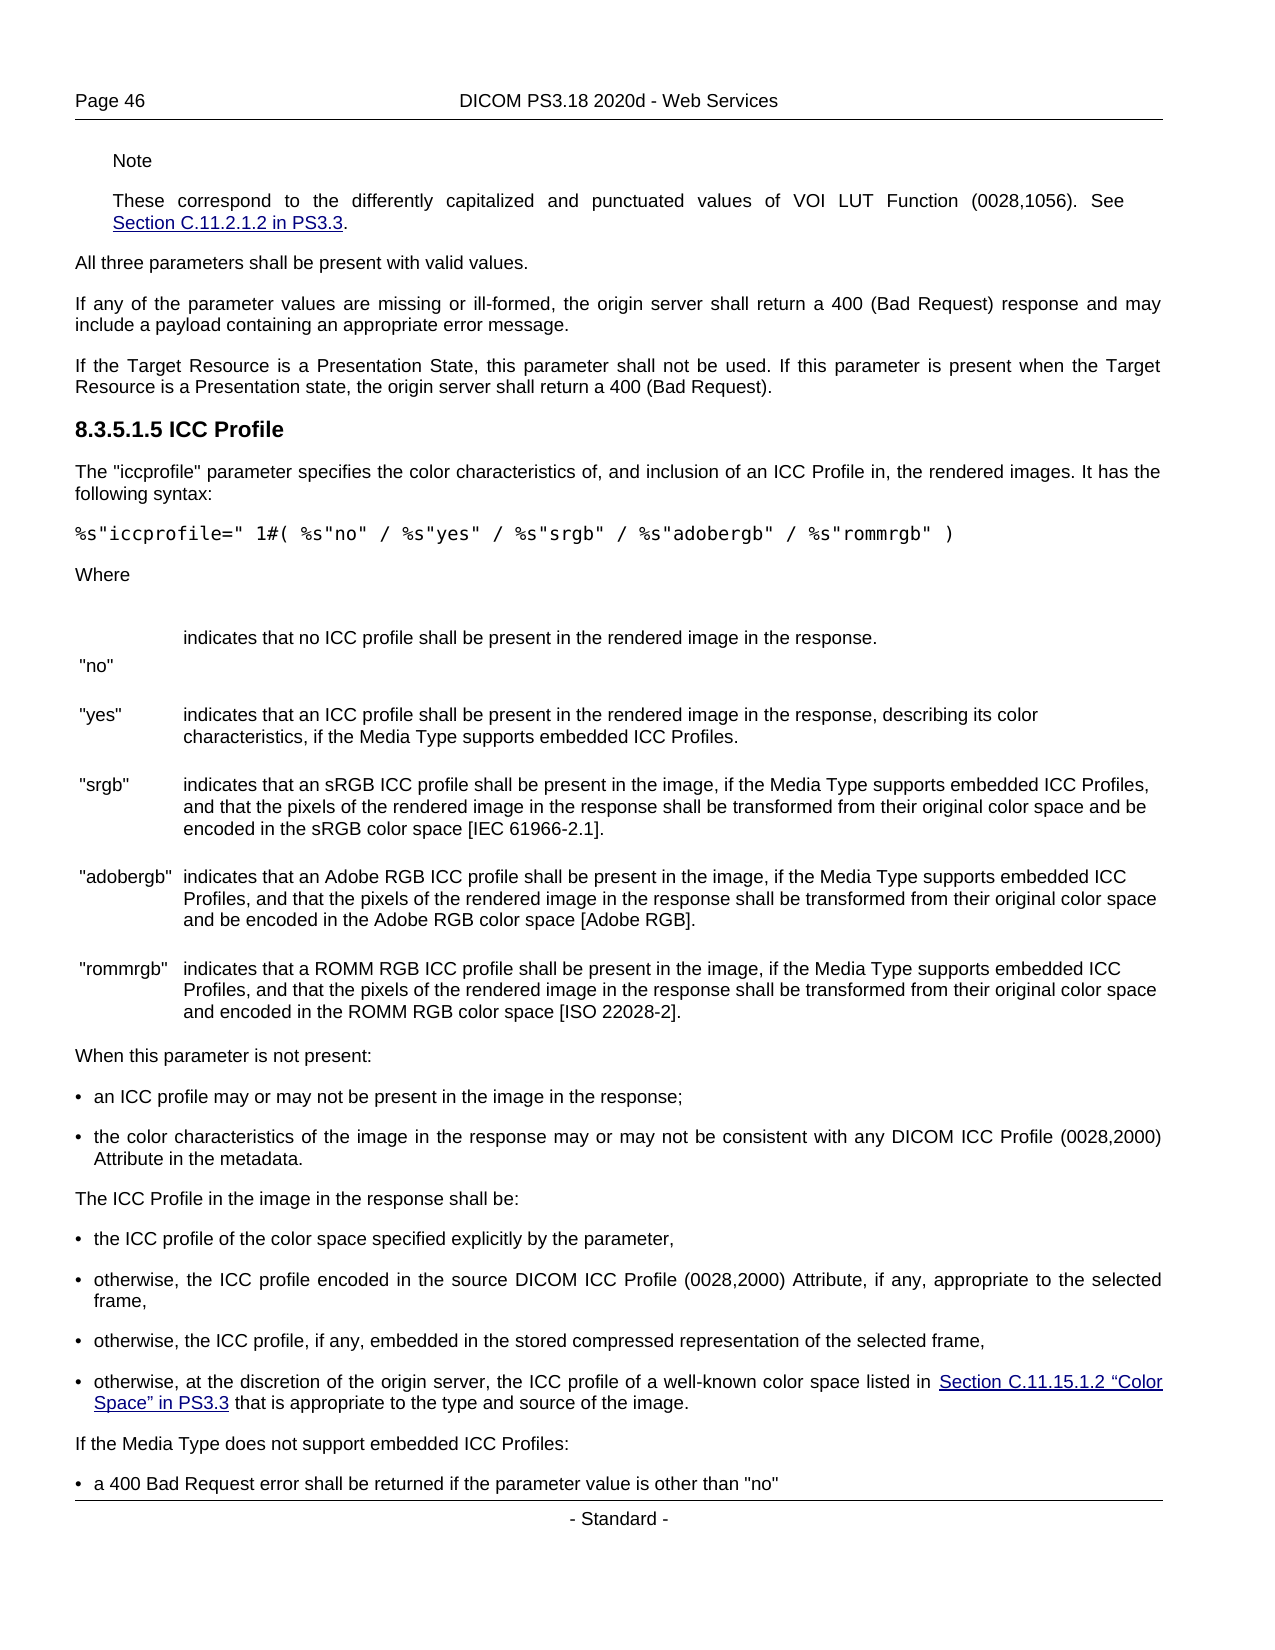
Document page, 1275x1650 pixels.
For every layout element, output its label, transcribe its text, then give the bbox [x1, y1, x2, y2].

text These correspond to the differently capitalized and punctuated values of VOI LUT Function (0028,1056). See Section C.11.2.1.2 in PS3.3. [112, 190, 1125, 233]
text The "iccprofile" parameter specifies the color characteristics of, and inclusion of an ICC Profile in, the rendered images. It has the following syntax: [75, 461, 1162, 504]
table_cell "srgb" [75, 751, 179, 843]
text • a 400 Bad Request error shall be returned if the parameter value is other than "no" [75, 1473, 1162, 1494]
text • the ICC profile of the color space specified explicitly by the parameter, [75, 1228, 1162, 1250]
table_cell "rommrgb" [75, 935, 179, 1027]
table_cell indicates that an ICC profile shall be present in the rendered image in the response, describing its color characteristics, if the Media Type supports embedded ICC Profiles. [179, 681, 1162, 751]
table_cell "adobergb" [75, 843, 179, 935]
text 8.3.5.1.5 ICC Profile [75, 416, 1162, 442]
text If any of the parameter values are missing or ill-formed, the origin server shall return a 400 (Bad Request) response and may include a payload containing an appropriate error message. [75, 292, 1162, 336]
table_cell indicates that an sRGB ICC profile shall be present in the image, if the Media Type supports embedded ICC Profiles, and that the pixels of the rendered image in the response shall be transformed from their original color space and be encoded in the sRGB color space [IEC 61966-2.1]. [179, 751, 1162, 843]
text %s"iccprofile=" 1#( %s"no" / %s"yes" / %s"srgb" / %s"adobergb" / %s"rommrgb" ) [75, 523, 1162, 544]
text When this parameter is not present: [75, 1045, 1162, 1067]
table_cell indicates that an Adobe RGB ICC profile shall be present in the image, if the Media Type supports embedded ICC Profiles, and that the pixels of the rendered image in the response shall be transformed from their original color space and be encoded in the Adobe RGB color space [Adobe RGB]. [179, 843, 1162, 935]
text Note [112, 150, 1125, 172]
table_cell indicates that a ROMM RGB ICC profile shall be present in the image, if the Media Type supports embedded ICC Profiles, and that the pixels of the rendered image in the response shall be transformed from their original color space and encoded in the ROMM RGB color space [ISO 22028-2]. [179, 935, 1162, 1027]
text • otherwise, the ICC profile, if any, embedded in the stored compressed representation of the selected frame, [75, 1330, 1162, 1352]
text • otherwise, at the discretion of the origin server, the ICC profile of a well-known color space listed in Section C.11.15.1.2 “Color Space” in PS3.3 that is appropriate to the type and source of the image. [75, 1371, 1162, 1414]
text If the Target Resource is a Presentation State, this parameter shall not be used. If this parameter is present when the Target Resource is a Presentation state, the origin server shall return a 400 (Bad Request). [75, 354, 1162, 397]
text Where [75, 563, 1162, 585]
text All three parameters shall be present with valid values. [75, 252, 1162, 274]
text • an ICC profile may or may not be present in the image in the response; [75, 1086, 1162, 1107]
table_header indicates that no ICC profile shall be present in the rendered image in the response. [179, 604, 1162, 681]
text The ICC Profile in the image in the response shall be: [75, 1188, 1162, 1209]
text • otherwise, the ICC profile encoded in the source DICOM ICC Profile (0028,2000) Attribute, if any, appropriate to the selected frame, [75, 1268, 1162, 1312]
text • the color characteristics of the image in the response may or may not be consistent with any DICOM ICC Profile (0028,2000) Attribute in the metadata. [75, 1126, 1162, 1169]
table_cell "yes" [75, 681, 179, 751]
table_header "no" [75, 604, 179, 681]
text If the Media Type does not support embedded ICC Profiles: [75, 1432, 1162, 1454]
